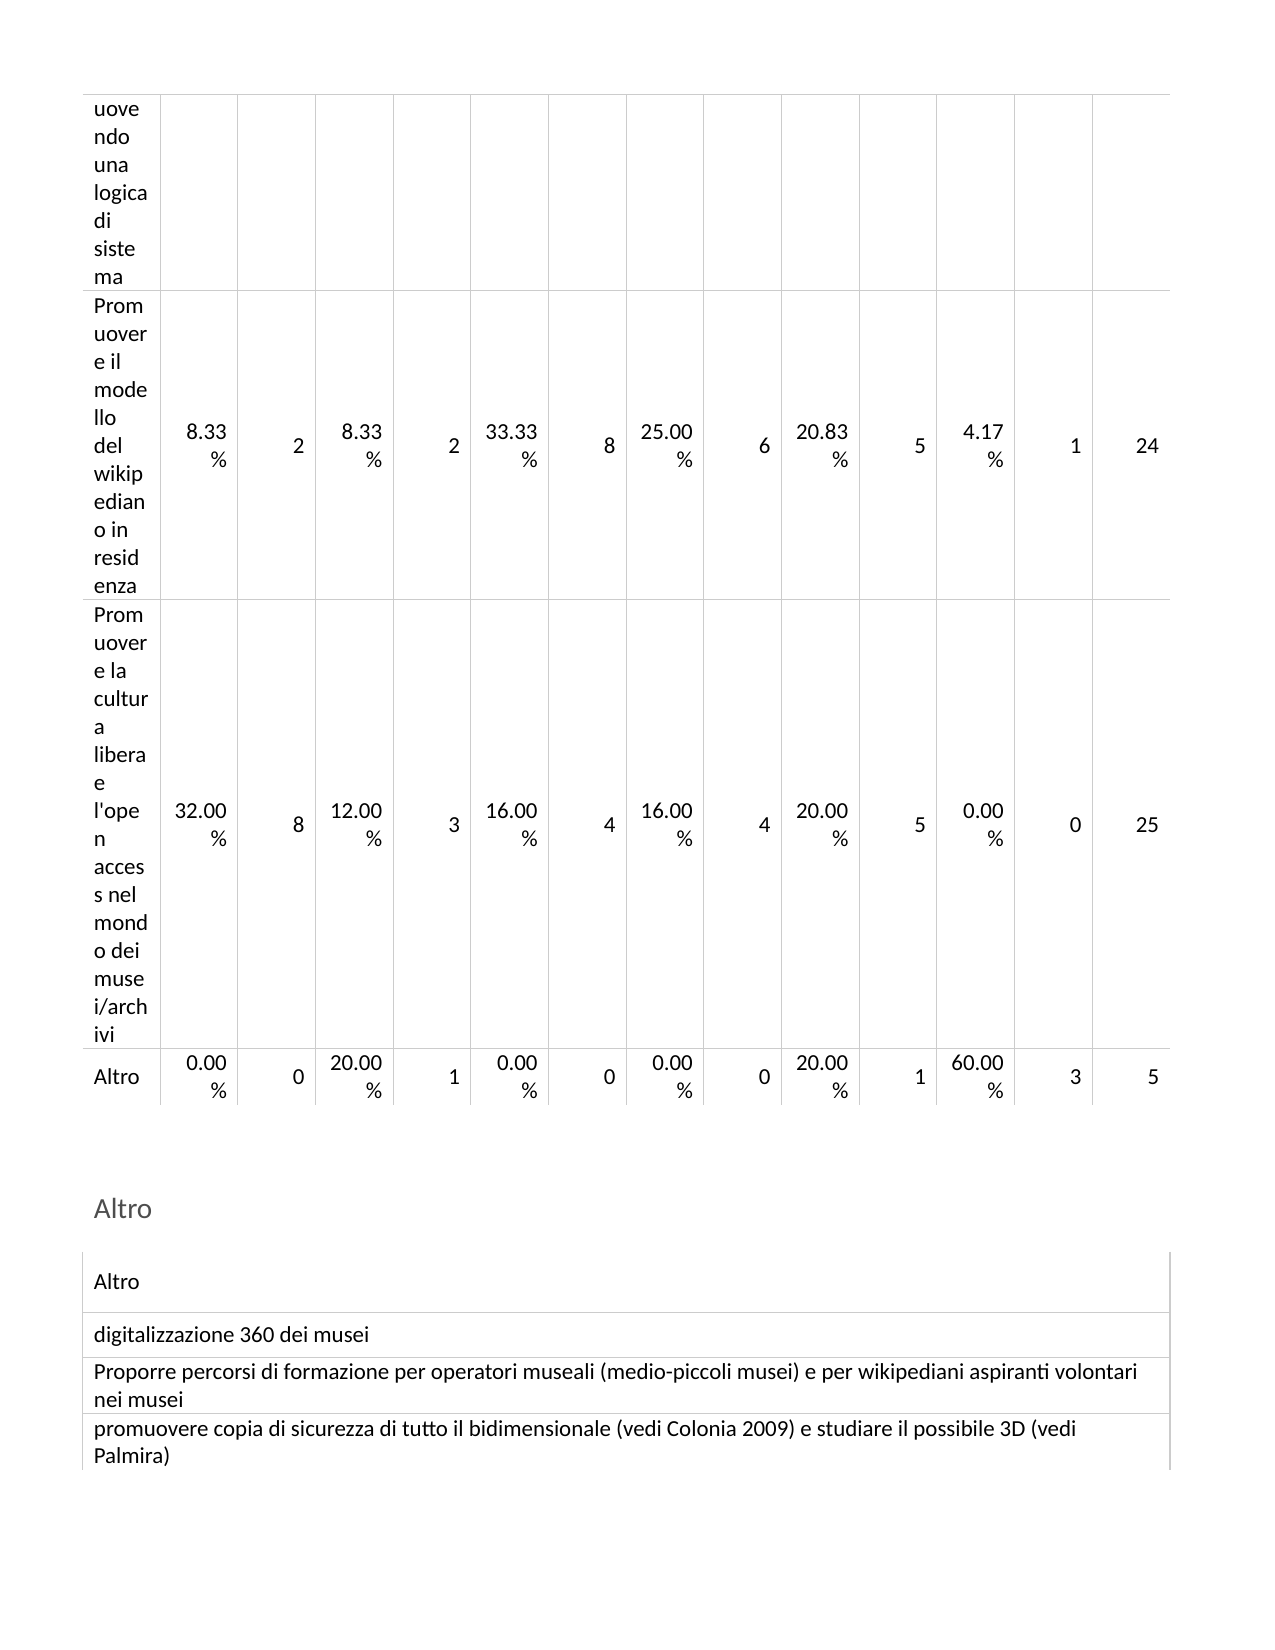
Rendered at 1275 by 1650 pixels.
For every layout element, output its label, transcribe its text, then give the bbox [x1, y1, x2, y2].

table_cell 3 [394, 600, 470, 1048]
table_cell 2 [394, 291, 470, 599]
table_cell 0.00% [627, 1049, 703, 1104]
table_cell Proporre percorsi di formazione per operatori museali (medio-piccoli musei) e per wikipediani aspiranti volontari nei musei [83, 1358, 1169, 1413]
table_cell [238, 95, 315, 290]
table_header Altro [83, 1252, 1169, 1312]
table_cell 5 [860, 600, 936, 1048]
table_cell 0.00% [161, 1049, 237, 1104]
table_cell Altro [83, 1049, 160, 1104]
table_cell 1 [860, 1049, 936, 1104]
table_cell 0.00% [471, 1049, 548, 1104]
table_cell Promuovere la cultura libera e l'open access nel mondo dei musei/archivi [83, 600, 160, 1048]
table_cell 0 [238, 1049, 315, 1104]
table_cell [704, 95, 781, 290]
table_cell 32.00% [161, 600, 237, 1048]
table_cell [549, 95, 626, 290]
table_cell [394, 95, 470, 290]
table_cell 5 [860, 291, 936, 599]
table_cell 4 [704, 600, 781, 1048]
table_cell 3 [1015, 1049, 1092, 1104]
table_cell 8 [549, 291, 626, 599]
table_cell 16.00% [471, 600, 548, 1048]
table_cell [782, 95, 859, 290]
table_cell uovendo una logica di sistema [83, 95, 160, 290]
table_cell 5 [1093, 1049, 1170, 1104]
table_cell 0 [1015, 600, 1092, 1048]
table_cell 6 [704, 291, 781, 599]
table_cell 1 [1015, 291, 1092, 599]
table_cell 25 [1093, 600, 1170, 1048]
table_cell 16.00% [627, 600, 703, 1048]
table_cell [860, 95, 936, 290]
table_cell [627, 95, 703, 290]
table_cell 8.33% [161, 291, 237, 599]
table_cell [937, 95, 1014, 290]
table_cell 8.33% [316, 291, 393, 599]
text Altro [94, 1190, 1181, 1225]
table_cell [161, 95, 237, 290]
table_cell 0 [549, 1049, 626, 1104]
table_cell 60.00% [937, 1049, 1014, 1104]
table_cell promuovere copia di sicurezza di tutto il bidimensionale (vedi Colonia 2009) e studiare il possibile 3D (vedi Palmira) [83, 1414, 1169, 1470]
table_cell [316, 95, 393, 290]
table_cell [1015, 95, 1092, 290]
table_cell 33.33% [471, 291, 548, 599]
table_cell 4.17% [937, 291, 1014, 599]
table_cell 20.00% [316, 1049, 393, 1104]
table_cell digitalizzazione 360 dei musei [83, 1313, 1169, 1357]
table_cell 20.83% [782, 291, 859, 599]
table_cell [471, 95, 548, 290]
table_cell 2 [238, 291, 315, 599]
table_cell 8 [238, 600, 315, 1048]
table_cell [1093, 95, 1170, 290]
table_cell 12.00% [316, 600, 393, 1048]
table_cell 24 [1093, 291, 1170, 599]
table_cell 0 [704, 1049, 781, 1104]
table_cell Promuovere il modello del wikipediano in residenza [83, 291, 160, 599]
table_cell 1 [394, 1049, 470, 1104]
table_cell 4 [549, 600, 626, 1048]
table_cell 25.00% [627, 291, 703, 599]
table_cell 20.00% [782, 600, 859, 1048]
table_cell 20.00% [782, 1049, 859, 1104]
table_cell 0.00% [937, 600, 1014, 1048]
